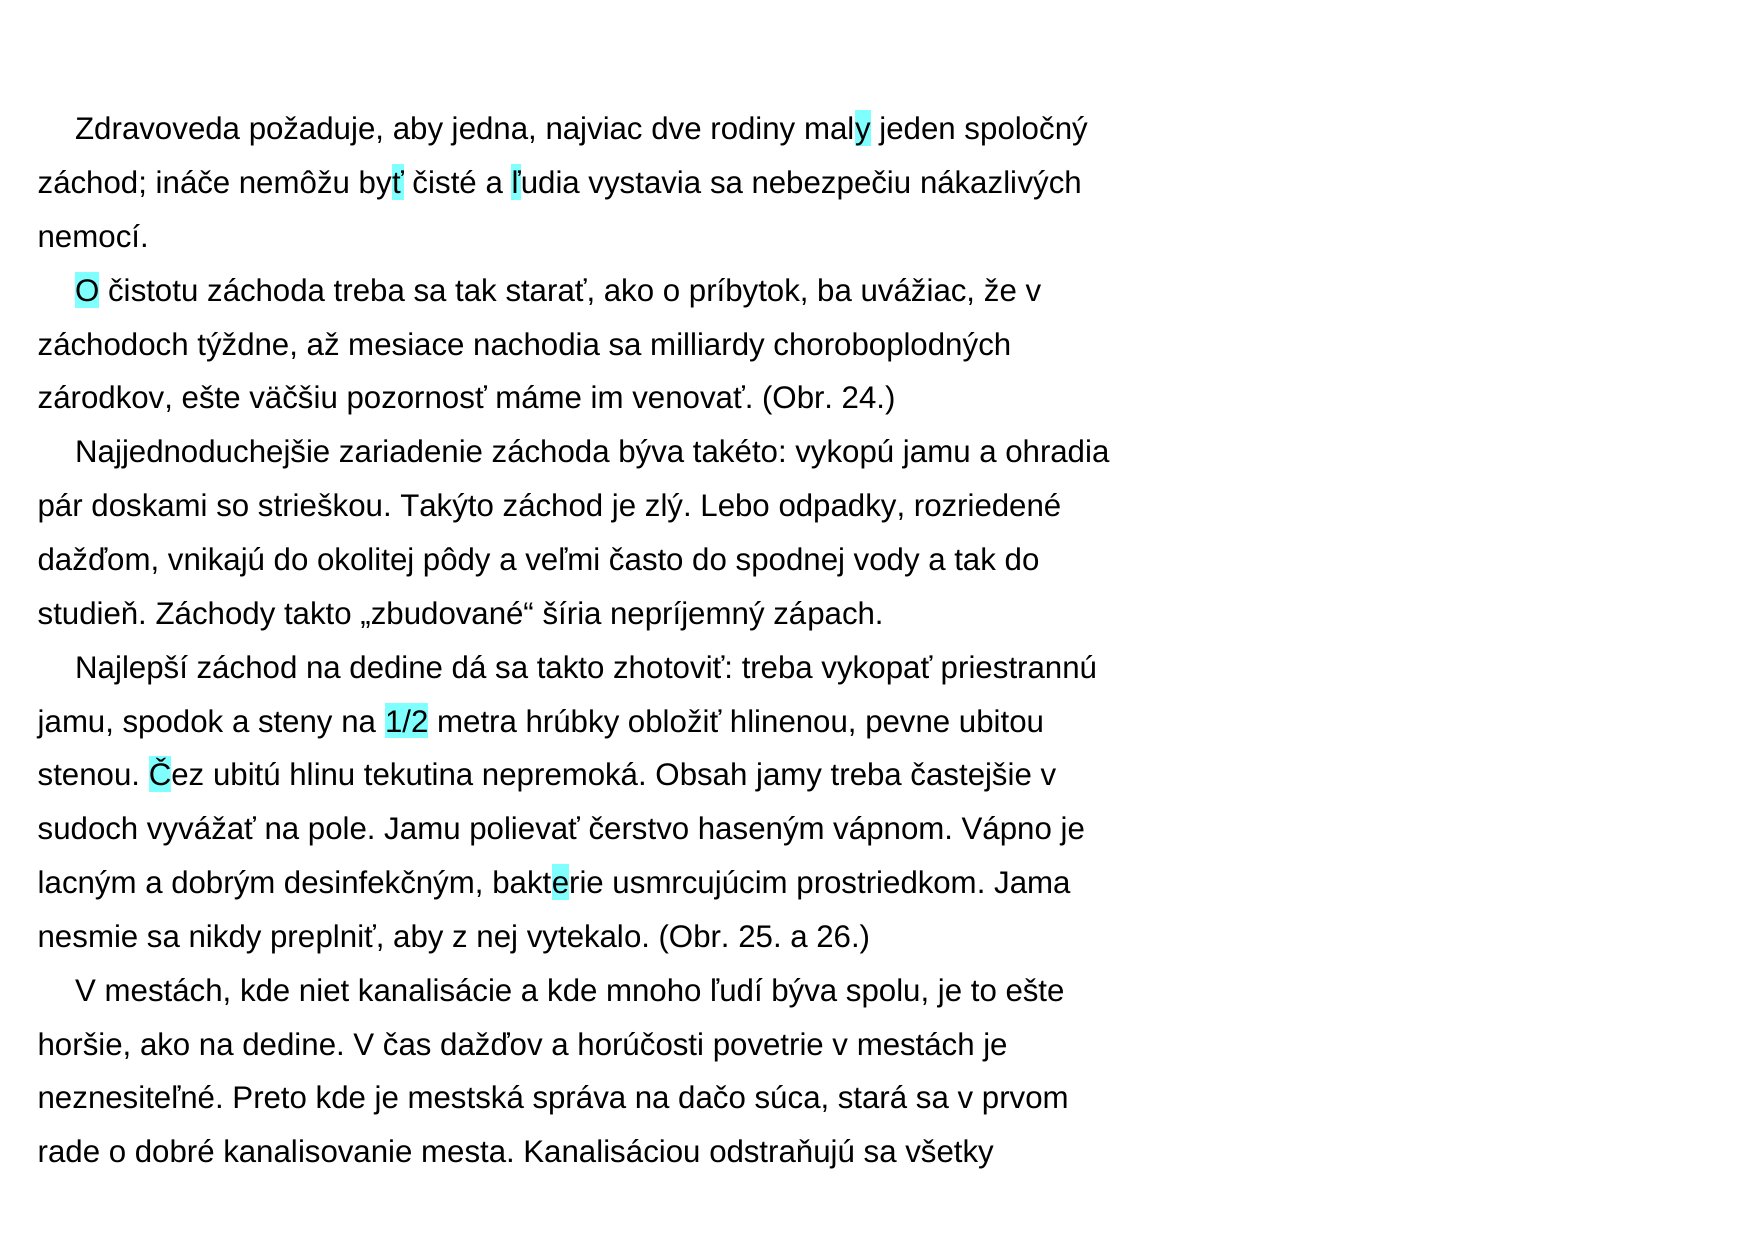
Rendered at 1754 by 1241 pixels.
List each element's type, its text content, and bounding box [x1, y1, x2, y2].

text Zdravoveda požaduje, aby jedna, najviac dve rodiny maly jeden spoločný záchod; ináče nemôžu byť čisté a ľudia vystavia sa nebezpečiu nákazli­vých nemocí. [37, 110, 1130, 254]
text Najjednoduchejšie zariadenie záchoda býva takéto: vykopú jamu a ohradia pár doskami so strieškou. Takýto záchod je zlý. Lebo odpadky, rozriedené dažďom, vnikajú do okolitej pôdy a veľmi často do spodnej vody a tak do studieň. Záchody takto „zbudované“ šíria nepríjemný zá­pach. [37, 433, 1130, 631]
text O čistotu záchoda treba sa tak starať, ako o príbytok, ba uvážiac, že v záchodoch týždne, až mesiace nachodia sa milliardy choroboplodných zárodkov, ešte väčšiu pozornosť máme im venovať. (Obr. 24.) [37, 272, 1130, 415]
text Najlepší záchod na dedine dá sa takto zho­toviť: treba vykopať priestrannú jamu, spodok a steny na 1/2 metra hrúbky obložiť hlinenou, pevne ubitou stenou. Čez ubitú hlinu tekutina nepremoká. Obsah jamy treba častejšie v sudoch vyvážať na pole. Jamu polievať čerstvo haseným vápnom. Vápno je lacným a dobrým desinfekčným, bakterie usmrcujúcim prostriedkom. Jama nesmie sa nikdy pre­plniť, aby z nej vytekalo. (Obr. 25. a 26.) [37, 649, 1130, 954]
text V mestách, kde niet kanalisácie a kde mnoho ľudí býva spolu, je to ešte horšie, ako na dedine. V čas dažďov a horúčosti povetrie v mestách je neznesiteľné. Preto kde je mestská správa na dačo súca, stará sa v prvom rade o dobré kanalisovanie mesta. Kanalisáciou odstraňujú sa všetky [37, 972, 1130, 1169]
